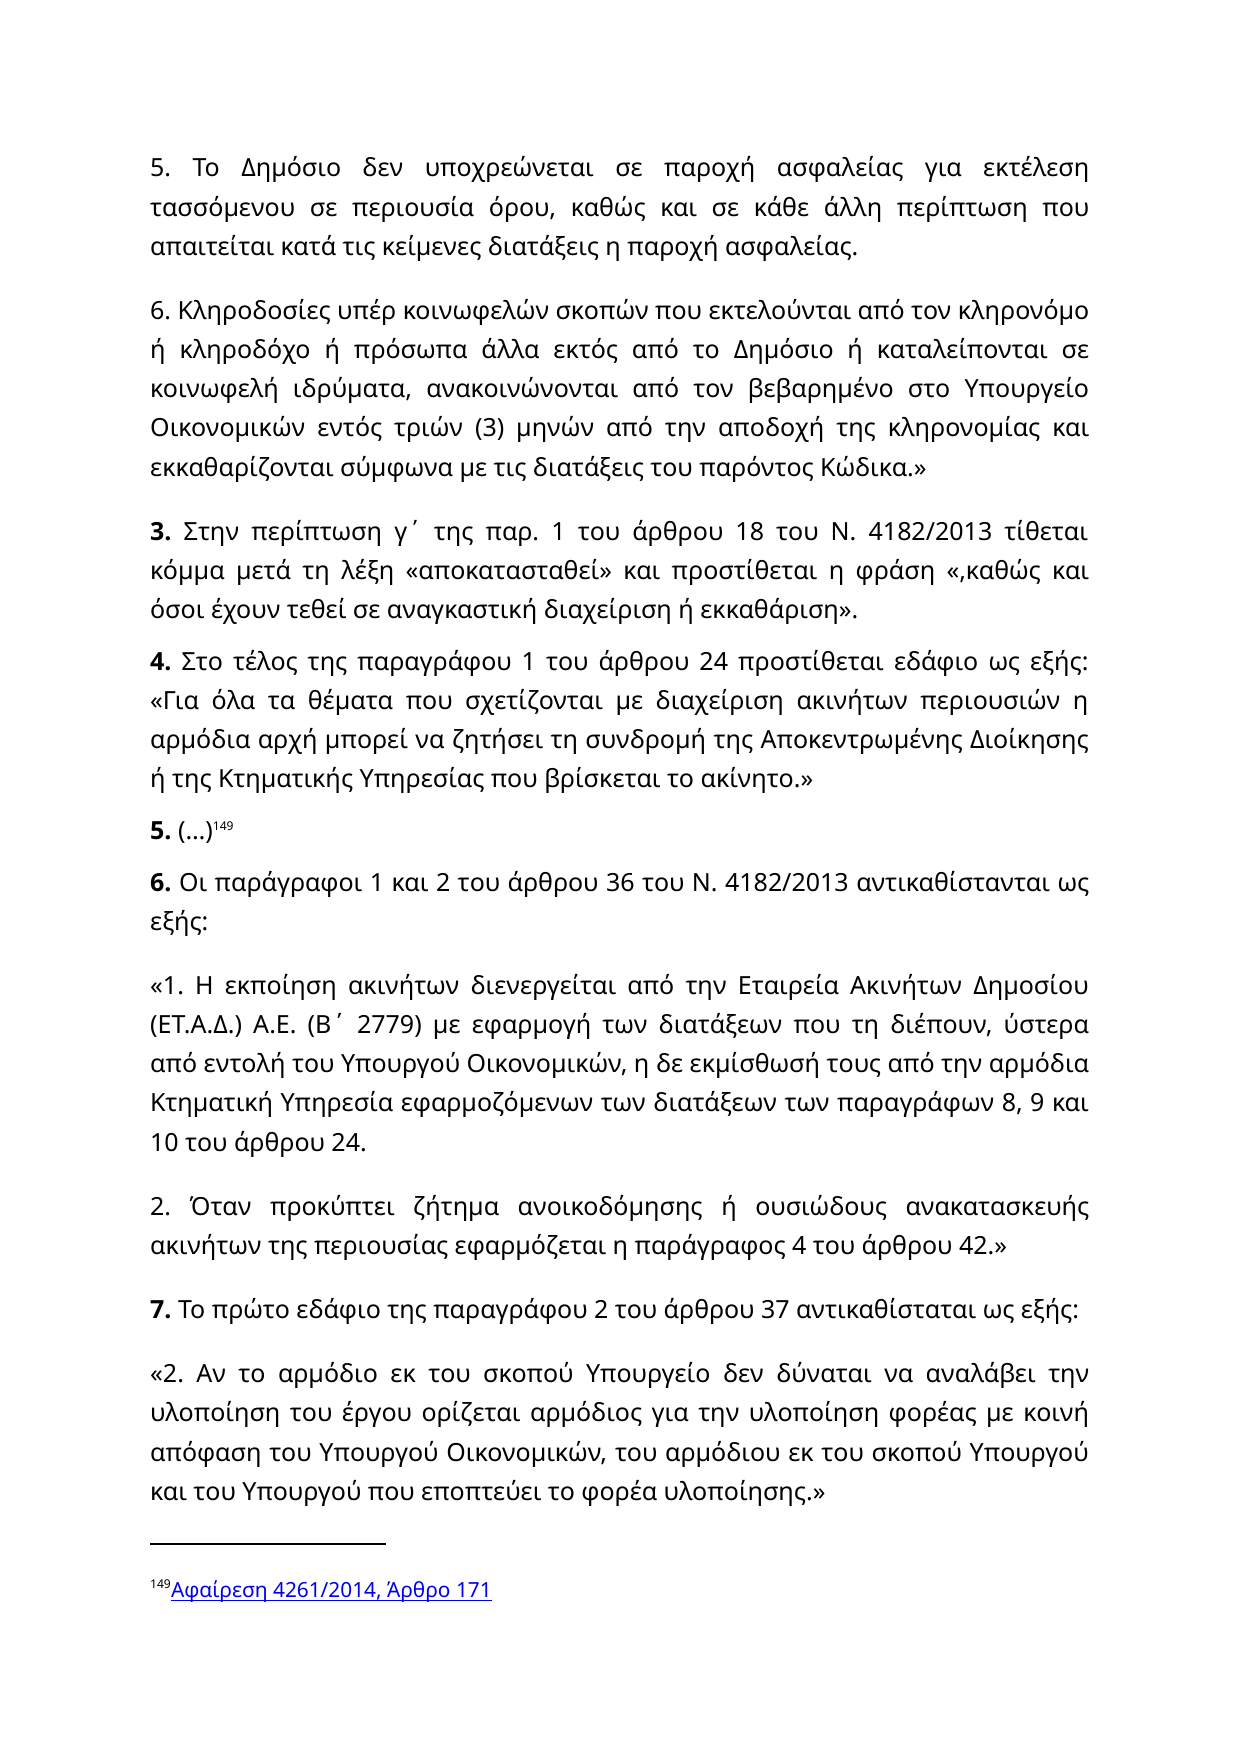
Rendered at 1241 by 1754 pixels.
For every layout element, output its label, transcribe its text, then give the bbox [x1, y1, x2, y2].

text 2. Όταν προκύπτει ζήτημα ανοικοδόμησης ή ουσιώδους ανακατασκευής ακινήτων της περιουσίας εφαρμόζεται η παράγραφος 4 του άρθρου 42.» [150, 1188, 1090, 1262]
text Αφαίρεση 4261/2014, Άρθρο 171 [150, 1576, 1090, 1604]
text 6. Οι παράγραφοι 1 και 2 του άρθρου 36 του Ν. 4182/2013 αντικαθίστανται ως εξής: [150, 864, 1090, 937]
text «2. Αν το αρμόδιο εκ του σκοπού Υπουργείο δεν δύναται να αναλάβει την υλοποίηση του έργου ορίζεται αρμόδιος για την υλοποίηση φορέας με κοινή απόφαση του Υπουργού Οικονομικών, του αρμόδιου εκ του σκοπού Υπουργού και του Υπουργού που εποπτεύει το φορέα υλοποίησης.» [150, 1356, 1090, 1507]
text «1. Η εκποίηση ακινήτων διενεργείται από την Εταιρεία Ακινήτων Δημοσίου (ΕΤ.Α.Δ.) Α.Ε. (Β΄ 2779) με εφαρμογή των διατάξεων που τη διέπουν, ύστερα από εντολή του Υπουργού Οικονομικών, η δε εκμίσθωσή τους από την αρμόδια Κτηματική Υπηρεσία εφαρμοζόμενων των διατάξεων των παραγράφων 8, 9 και 10 του άρθρου 24. [150, 967, 1090, 1158]
text 5. Το Δημόσιο δεν υποχρεώνεται σε παροχή ασφαλείας για εκτέλεση τασσόμενου σε περιουσία όρου, καθώς και σε κάθε άλλη περίπτωση που απαιτείται κατά τις κείμενες διατάξεις η παροχή ασφαλείας. [150, 150, 1090, 262]
text 5. (…) [150, 812, 1090, 847]
text 4. Στο τέλος της παραγράφου 1 του άρθρου 24 προστίθεται εδάφιο ως εξής: «Για όλα τα θέματα που σχετίζονται με διαχείριση ακινήτων περιουσιών η αρμόδια αρχή μπορεί να ζητήσει τη συνδρομή της Αποκεντρωμένης Διοίκησης ή της Κτηματικής Υπηρεσίας που βρίσκεται το ακίνητο.» [150, 643, 1090, 795]
text 7. Το πρώτο εδάφιο της παραγράφου 2 του άρθρου 37 αντικαθίσταται ως εξής: [150, 1292, 1090, 1326]
text 3. Στην περίπτωση γ΄ της παρ. 1 του άρθρου 18 του Ν. 4182/2013 τίθεται κόμμα μετά τη λέξη «αποκατασταθεί» και προστίθεται η φράση «,καθώς και όσοι έχουν τεθεί σε αναγκαστική διαχείριση ή εκκαθάριση». [150, 513, 1090, 626]
text 6. Κληροδοσίες υπέρ κοινωφελών σκοπών που εκτελούνται από τον κληρονόμο ή κληροδόχο ή πρόσωπα άλλα εκτός από το Δημόσιο ή καταλείπονται σε κοινωφελή ιδρύματα, ανακοινώνονται από τον βεβαρημένο στο Υπουργείο Οικονομικών εντός τριών (3) μηνών από την αποδοχή της κληρονομίας και εκκαθαρίζονται σύμφωνα με τις διατάξεις του παρόντος Κώδικα.» [150, 292, 1090, 483]
